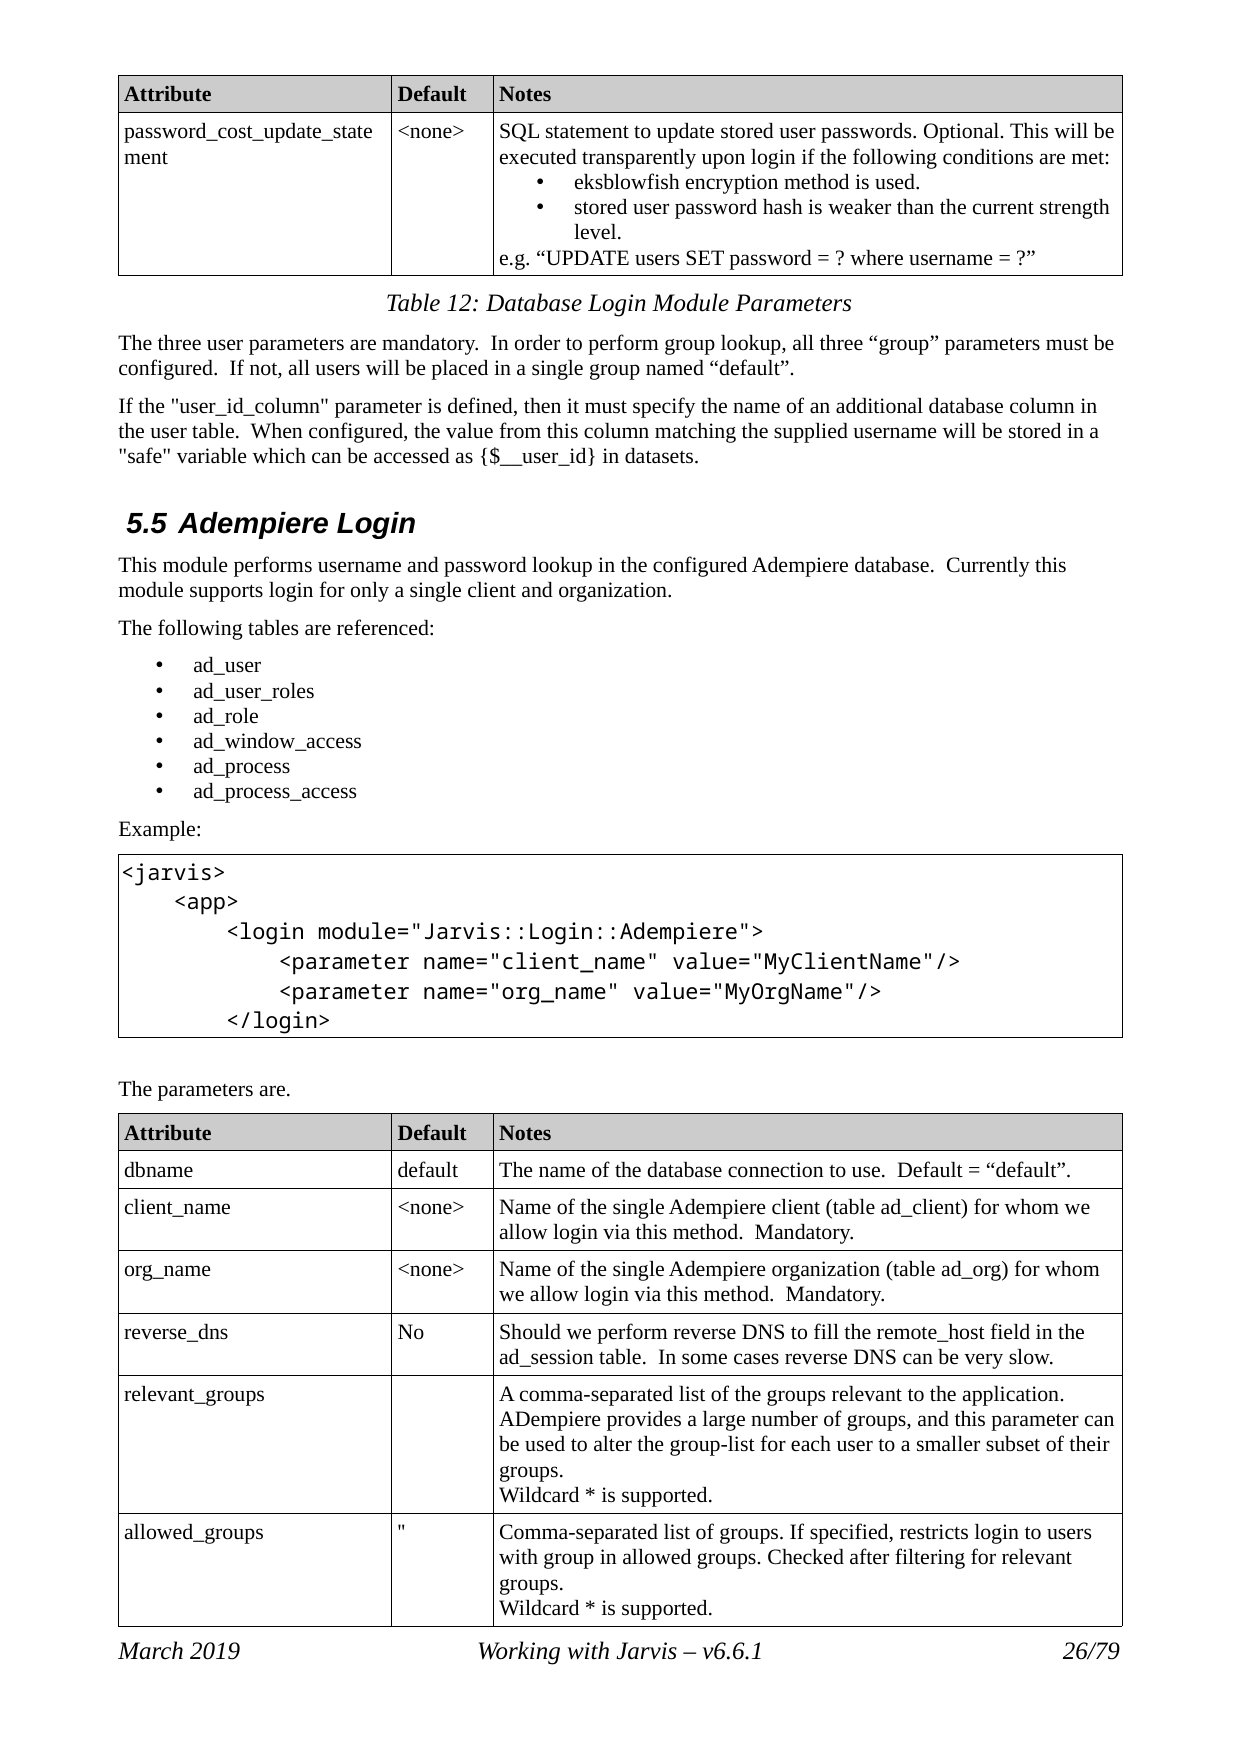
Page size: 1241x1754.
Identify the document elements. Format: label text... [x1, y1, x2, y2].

table_header Notes [494, 1114, 1122, 1150]
table_cell Name of the single Adempiere client (table ad_client) for whom we allow login via this method. Mandatory. [494, 1189, 1122, 1250]
table_cell org_name [119, 1251, 391, 1312]
table_header Default [392, 76, 493, 112]
table_header Attribute [119, 1114, 391, 1150]
table_cell SQL statement to update stored user passwords. Optional. This will be executed transparently upon login if the following conditions are met: eksblowfish encryption method is used. stored user password hash is weaker than the current strength level. e.g. “UPDATE users SET password = ? where username = ?” [494, 113, 1122, 275]
text <parameter name="org_name" value="MyOrgName"/> [119, 973, 1122, 1003]
table_cell default [392, 1151, 493, 1188]
table_cell allowed_groups [119, 1514, 391, 1626]
table_cell Comma-separated list of groups. If specified, restricts login to users with group in allowed groups. Checked after filtering for relevant groups. Wildcard * is supported. [494, 1514, 1122, 1626]
table_cell dbname [119, 1151, 391, 1188]
table_header Notes [494, 76, 1122, 112]
text The parameters are. [118, 1076, 1122, 1101]
table_header Attribute [119, 76, 391, 112]
table_cell A comma-separated list of the groups relevant to the application. ADempiere provides a large number of groups, and this parameter can be used to alter the group-list for each user to a smaller subset of their groups. Wildcard * is supported. [494, 1376, 1122, 1513]
table_header Default [392, 1114, 493, 1150]
list ad_process_access [156, 778, 1122, 804]
table_cell Name of the single Adempiere organization (table ad_org) for whom we allow login via this method. Mandatory. [494, 1251, 1122, 1312]
list ad_user_roles [156, 678, 1122, 703]
table_cell relevant_groups [119, 1376, 391, 1513]
table_cell No [392, 1314, 493, 1375]
list ad_user [156, 652, 1122, 678]
text The three user parameters are mandatory. In order to perform group lookup, all three “group” parameters must be configured. If not, all users will be placed in a single group named “default”. [118, 330, 1122, 380]
text <jarvis> [119, 855, 1122, 884]
text The following tables are referenced: [118, 615, 1122, 640]
list ad_process [156, 753, 1122, 778]
text </login> [119, 1003, 1122, 1037]
table_cell reverse_dns [119, 1314, 391, 1375]
list ad_role [156, 703, 1122, 728]
text <parameter name="client_name" value="MyClientName"/> [119, 943, 1122, 973]
list ad_window_access [156, 728, 1122, 753]
text If the "user_id_column" parameter is defined, then it must specify the name of an additional database column in the user table. When configured, the value from this column matching the supplied username will be stored in a "safe" variable which can be accessed as {$__user_id} in datasets. [118, 393, 1122, 468]
text Example: [118, 816, 1122, 841]
text This module performs username and password lookup in the configured Adempiere database. Currently this module supports login for only a single client and organization. [118, 552, 1122, 602]
text <login module="Jarvis::Login::Adempiere"> [119, 913, 1122, 943]
text <app> [119, 884, 1122, 913]
table_cell <none> [392, 113, 493, 275]
table_cell <none> [392, 1189, 493, 1250]
table_cell <none> [392, 1251, 493, 1312]
table_cell [392, 1376, 493, 1513]
text Table 12: Database Login Module Parameters [118, 288, 1122, 317]
table_cell client_name [119, 1189, 391, 1250]
table_cell password_cost_update_statement [119, 113, 391, 275]
table_cell Should we perform reverse DNS to fill the remote_host field in the ad_session table. In some cases reverse DNS can be very slow. [494, 1314, 1122, 1375]
table_cell '' [392, 1514, 493, 1626]
table_cell The name of the database connection to use. Default = “default”. [494, 1151, 1122, 1188]
subtitle Adempiere Login [118, 506, 1122, 539]
